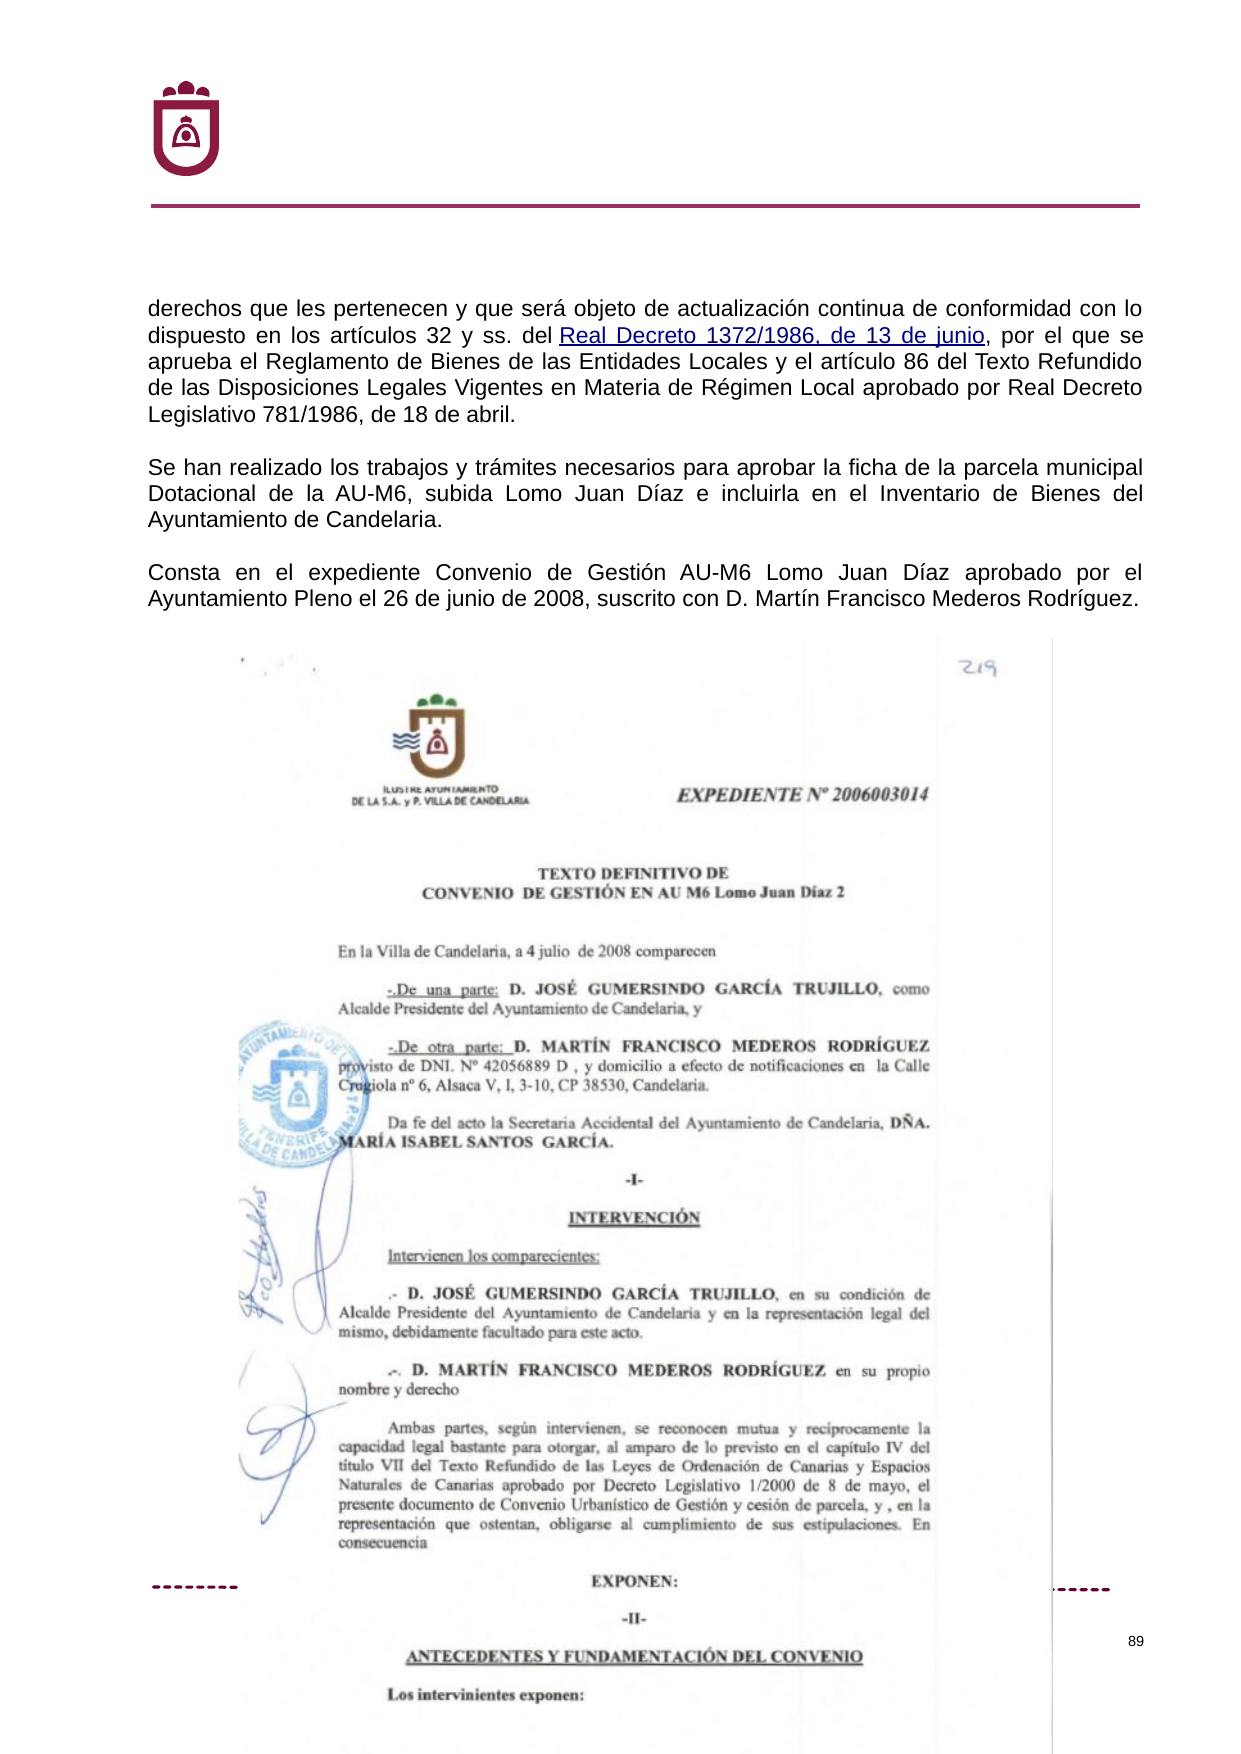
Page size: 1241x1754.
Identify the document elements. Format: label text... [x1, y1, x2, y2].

text derechos que les pertenecen y que será objeto de actualización continua de conformidad con lo dispuesto en los artículos 32 y ss. del Real Decreto 1372/1986, de 13 de junio, por el que se aprueba el Reglamento de Bienes de las Entidades Locales y el artículo 86 del Texto Refundido de las Disposiciones Legales Vigentes en Materia de Régimen Local aprobado por Real Decreto Legislativo 781/1986, de 18 de abril. [148, 295, 1144, 427]
text Se han realizado los trabajos y trámites necesarios para aprobar la ficha de la parcela municipal Dotacional de la AU-M6, subida Lomo Juan Díaz e incluirla en el Inventario de Bienes del Ayuntamiento de Candelaria. [148, 453, 1144, 532]
text Consta en el expediente Convenio de Gestión AU-M6 Lomo Juan Díaz aprobado por el Ayuntamiento Pleno el 26 de junio de 2008, suscrito con D. Martín Francisco Mederos Rodríguez. [148, 559, 1144, 612]
